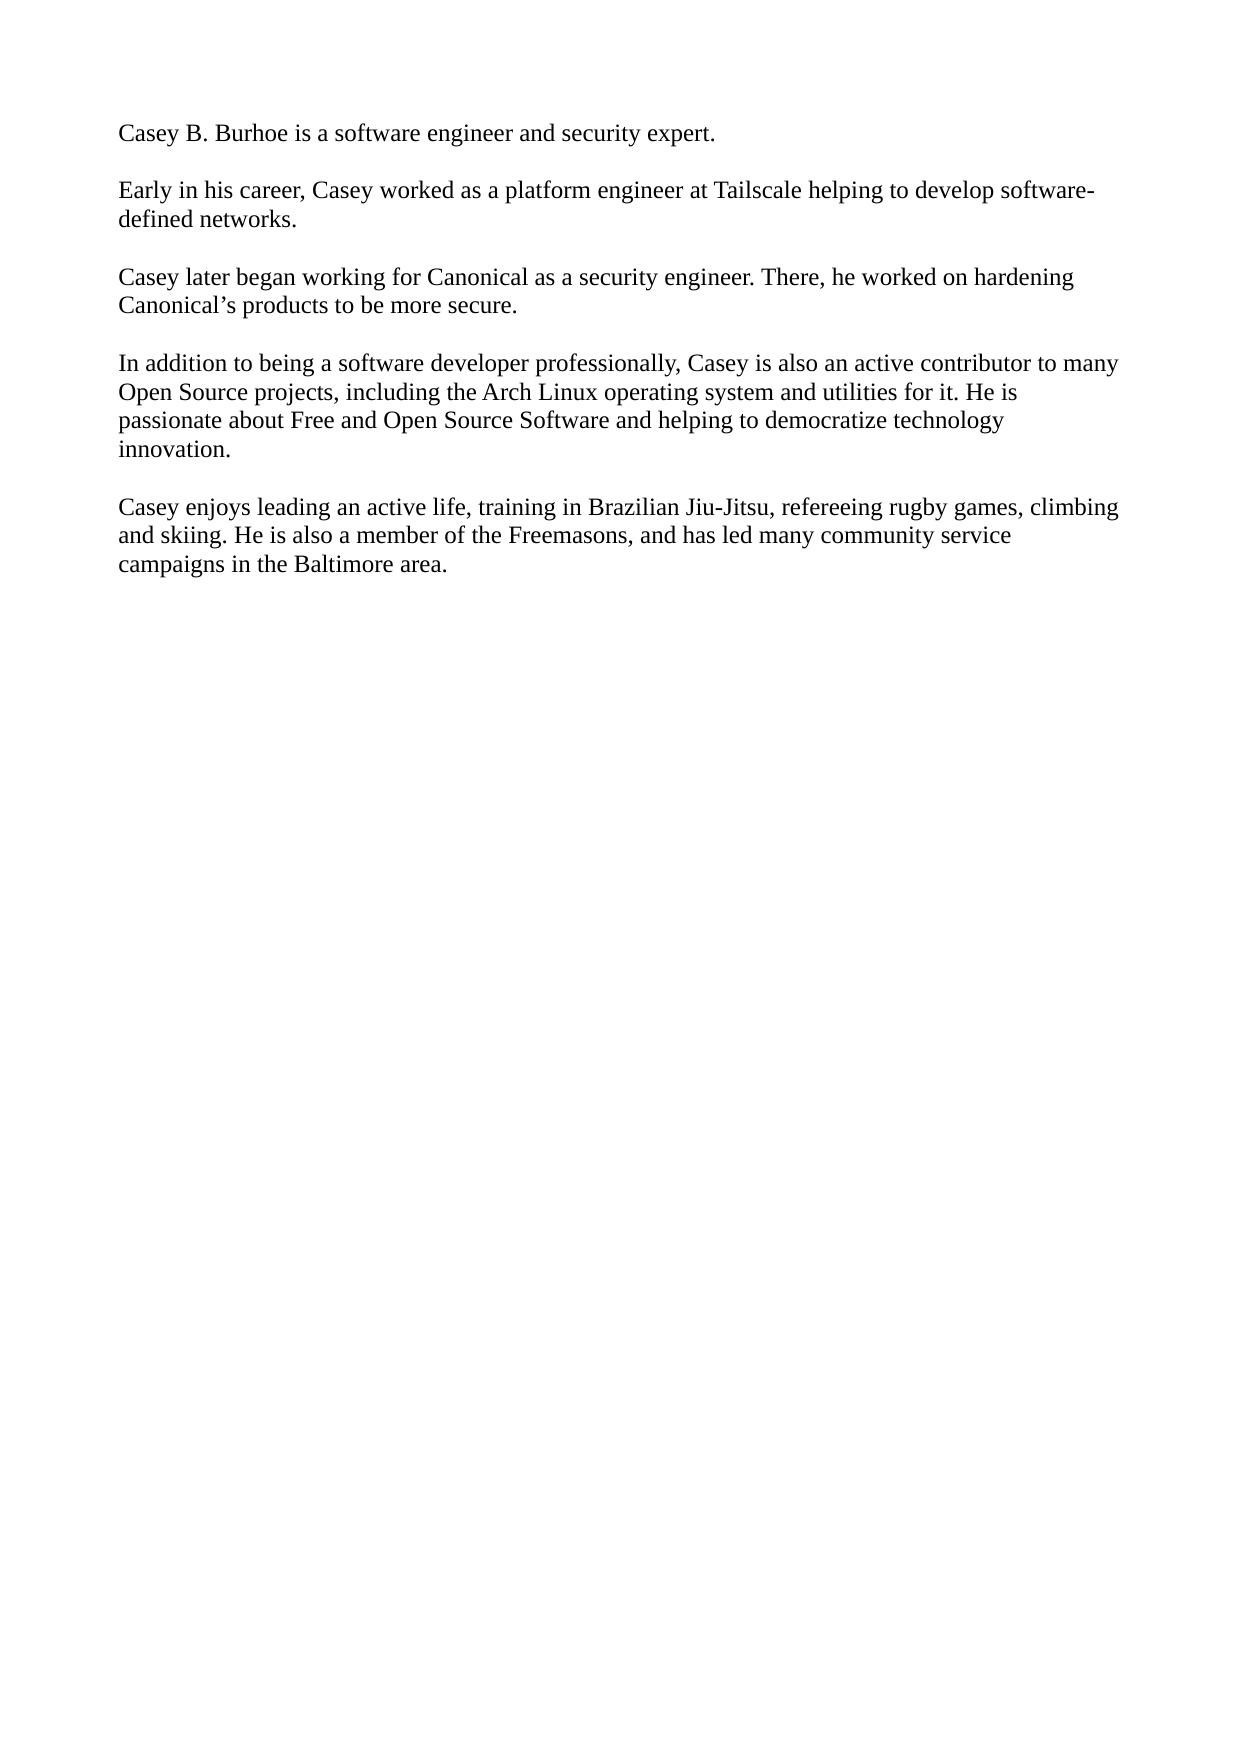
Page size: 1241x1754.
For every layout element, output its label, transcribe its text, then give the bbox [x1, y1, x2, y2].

text Casey B. Burhoe is a software engineer and security expert. [118, 118, 1122, 147]
text Casey later began working for Canonical as a security engineer. There, he worked on hardening Canonical’s products to be more secure. [118, 262, 1122, 319]
text Casey enjoys leading an active life, training in Brazilian Jiu-Jitsu, refereeing rugby games, climbing and skiing. He is also a member of the Freemasons, and has led many community service campaigns in the Baltimore area. [118, 492, 1122, 578]
text Early in his career, Casey worked as a platform engineer at Tailscale helping to develop software-defined networks. [118, 176, 1122, 233]
text In addition to being a software developer professionally, Casey is also an active contributor to many Open Source projects, including the Arch Linux operating system and utilities for it. He is passionate about Free and Open Source Software and helping to democratize technology innovation. [118, 348, 1122, 463]
